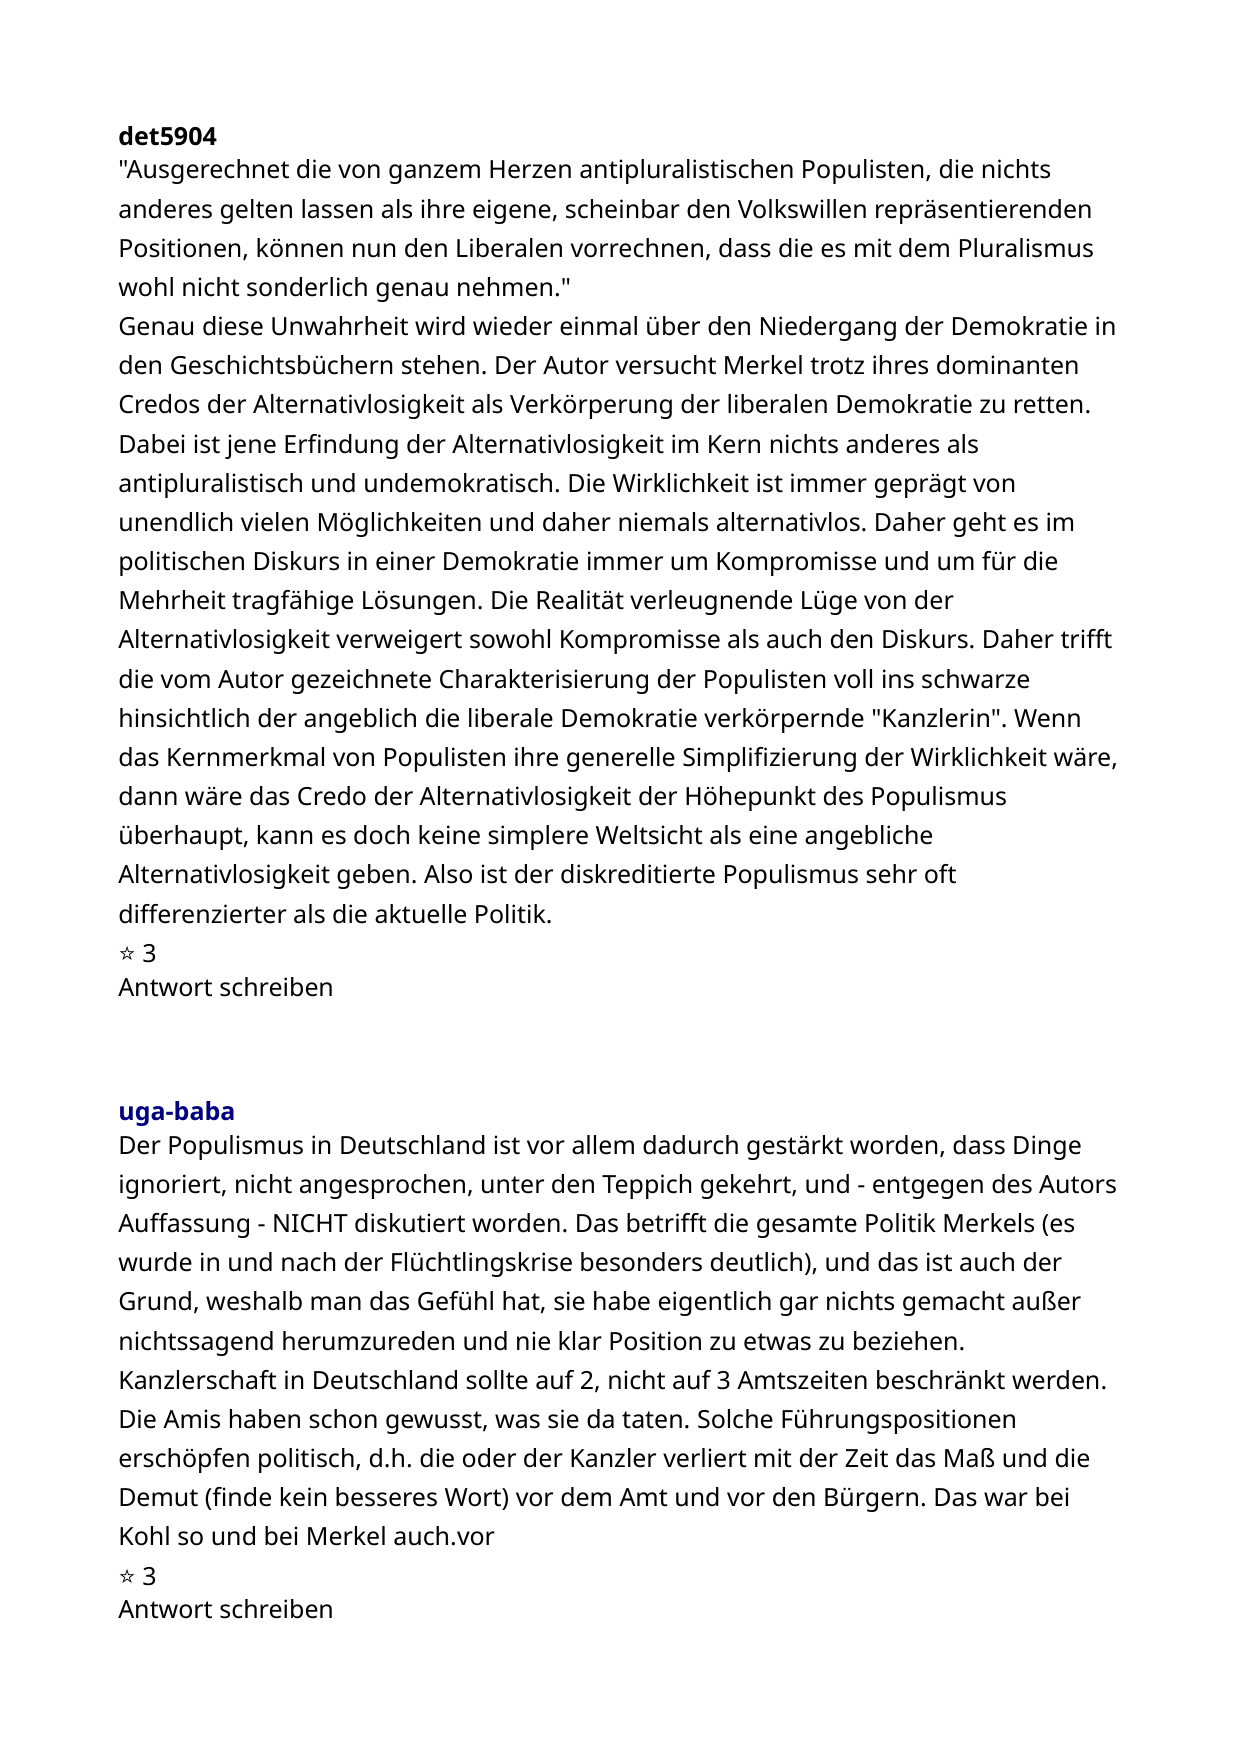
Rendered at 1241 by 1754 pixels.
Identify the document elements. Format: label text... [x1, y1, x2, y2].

text Antwort schreiben [118, 969, 1122, 1004]
text ⭐️ 3 [118, 1558, 1122, 1592]
text Der Populismus in Deutschland ist vor allem dadurch gestärkt worden, dass Dinge ignoriert, nicht angesprochen, unter den Teppich gekehrt, und - entgegen des Autors Auffassung - NICHT diskutiert worden. Das betrifft die gesamte Politik Merkels (es wurde in und nach der Flüchtlingskrise besonders deutlich), und das ist auch der Grund, weshalb man das Gefühl hat, sie habe eigentlich gar nichts gemacht außer nichtssagend herumzureden und nie klar Position zu etwas zu beziehen. [118, 1127, 1122, 1357]
subtitle uga-baba [118, 1093, 1122, 1127]
text Kanzlerschaft in Deutschland sollte auf 2, nicht auf 3 Amtszeiten beschränkt werden. Die Amis haben schon gewusst, was sie da taten. Solche Führungspositionen erschöpfen politisch, d.h. die oder der Kanzler verliert mit der Zeit das Maß und die Demut (finde kein besseres Wort) vor dem Amt und vor den Bürgern. Das war bei Kohl so und bei Merkel auch.vor [118, 1362, 1122, 1553]
text "Ausgerechnet die von ganzem Herzen antipluralistischen Populisten, die nichts anderes gelten lassen als ihre eigene, scheinbar den Volkswillen repräsentierenden Positionen, können nun den Liberalen vorrechnen, dass die es mit dem Pluralismus wohl nicht sonderlich genau nehmen." Genau diese Unwahrheit wird wieder einmal über den Niedergang der Demokratie in den Geschichtsbüchern stehen. Der Autor versucht Merkel trotz ihres dominanten Credos der Alternativlosigkeit als Verkörperung der liberalen Demokratie zu retten. Dabei ist jene Erfindung der Alternativlosigkeit im Kern nichts anderes als antipluralistisch und undemokratisch. Die Wirklichkeit ist immer geprägt von unendlich vielen Möglichkeiten und daher niemals alternativlos. Daher geht es im politischen Diskurs in einer Demokratie immer um Kompromisse und um für die Mehrheit tragfähige Lösungen. Die Realität verleugnende Lüge von der Alternativlosigkeit verweigert sowohl Kompromisse als auch den Diskurs. Daher trifft die vom Autor gezeichnete Charakterisierung der Populisten voll ins schwarze hinsichtlich der angeblich die liberale Demokratie verkörpernde "Kanzlerin". Wenn das Kernmerkmal von Populisten ihre generelle Simplifizierung der Wirklichkeit wäre, dann wäre das Credo der Alternativlosigkeit der Höhepunkt des Populismus überhaupt, kann es doch keine simplere Weltsicht als eine angebliche Alternativlosigkeit geben. Also ist der diskreditierte Populismus sehr oft differenzierter als die aktuelle Politik. [118, 152, 1122, 930]
text ⭐️ 3 [118, 936, 1122, 969]
subtitle det5904 [118, 118, 1122, 152]
text Antwort schreiben [118, 1592, 1122, 1626]
